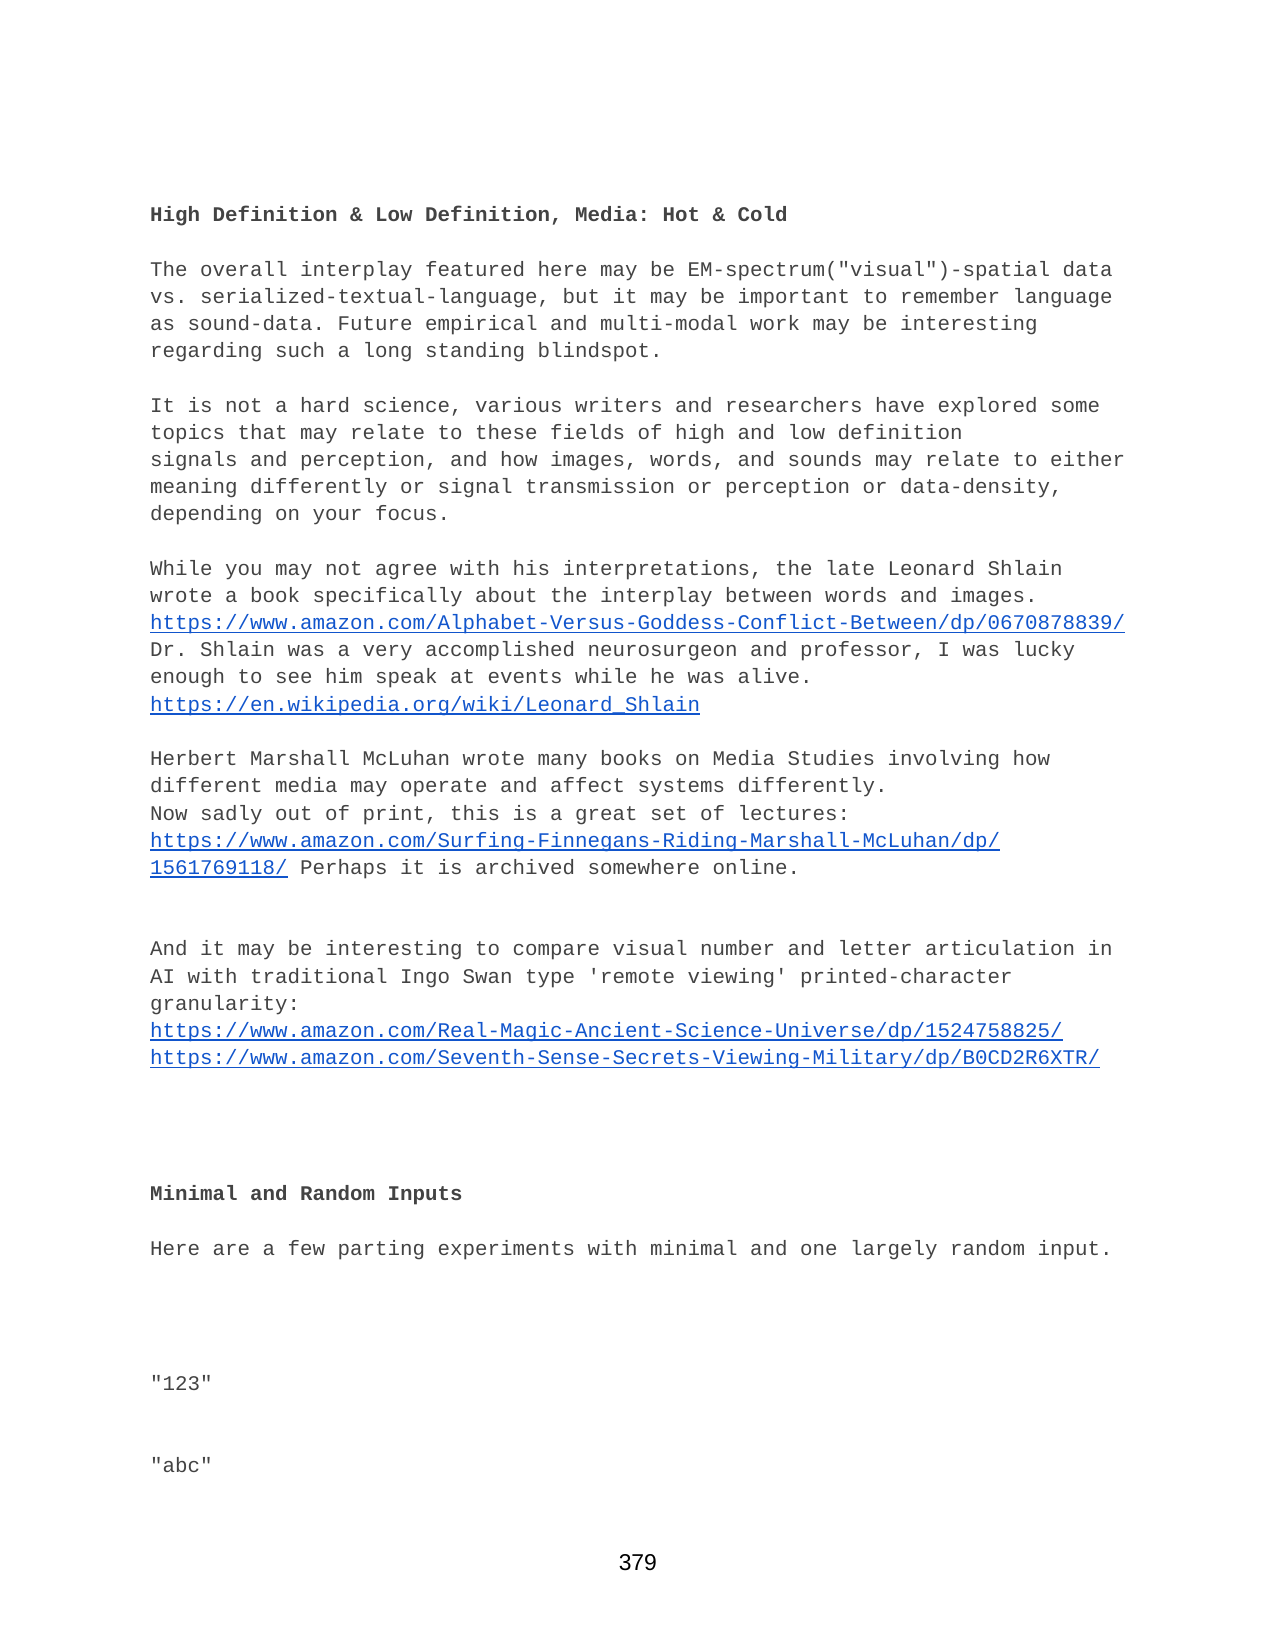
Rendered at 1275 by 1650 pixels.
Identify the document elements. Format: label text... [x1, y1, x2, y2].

text Dr. Shlain was a very accomplished neurosurgeon and professor, I was lucky enough to see him speak at events while he was alive. [150, 639, 1125, 690]
text https://en.wikipedia.org/wiki/Leonard_Shlain [150, 694, 1125, 717]
text Herbert Marshall McLuhan wrote many books on Media Studies involving how different media may operate and affect systems differently. [150, 748, 1125, 799]
text High Definition & Low Definition, Media: Hot & Cold [150, 204, 1125, 228]
text signals and perception, and how images, words, and sounds may relate to either meaning differently or signal transmission or perception or data-density, depending on your focus. [150, 449, 1125, 527]
text The overall interplay featured here may be EM-spectrum("visual")-spatial data vs. serialized-textual-language, but it may be important to remember language as sound-data. Future empirical and multi-modal work may be interesting regarding such a long standing blindspot. [150, 259, 1125, 364]
text https://www.amazon.com/Alphabet-Versus-Goddess-Conflict-Between/dp/0670878839/ [150, 612, 1125, 632]
text "123" [150, 1373, 1125, 1397]
text https://www.amazon.com/Seventh-Sense-Secrets-Viewing-Military/dp/B0CD2R6XTR/ [150, 1047, 1125, 1071]
text While you may not agree with his interpretations, the late Leonard Shlain wrote a book specifically about the interplay between words and images. [150, 558, 1125, 609]
text It is not a hard science, various writers and researchers have explored some topics that may relate to these fields of high and low definition [150, 395, 1125, 446]
text Minimal and Random Inputs [150, 1183, 1125, 1207]
text https://www.amazon.com/Real-Magic-Ancient-Science-Universe/dp/1524758825/ [150, 1020, 1125, 1044]
text Here are a few parting experiments with minimal and one largely random input. [150, 1237, 1125, 1261]
text Now sadly out of print, this is a great set of lectures: https://www.amazon.com/Surfing-Finnegans-Riding-Marshall-McLuhan/dp/1561769118/ Perhaps it is archived somewhere online. [150, 802, 1125, 881]
text "abc" [150, 1455, 1125, 1479]
text And it may be interesting to compare visual number and letter articulation in AI with traditional Ingo Swan type 'remote viewing' printed-character granularity: [150, 938, 1125, 1016]
